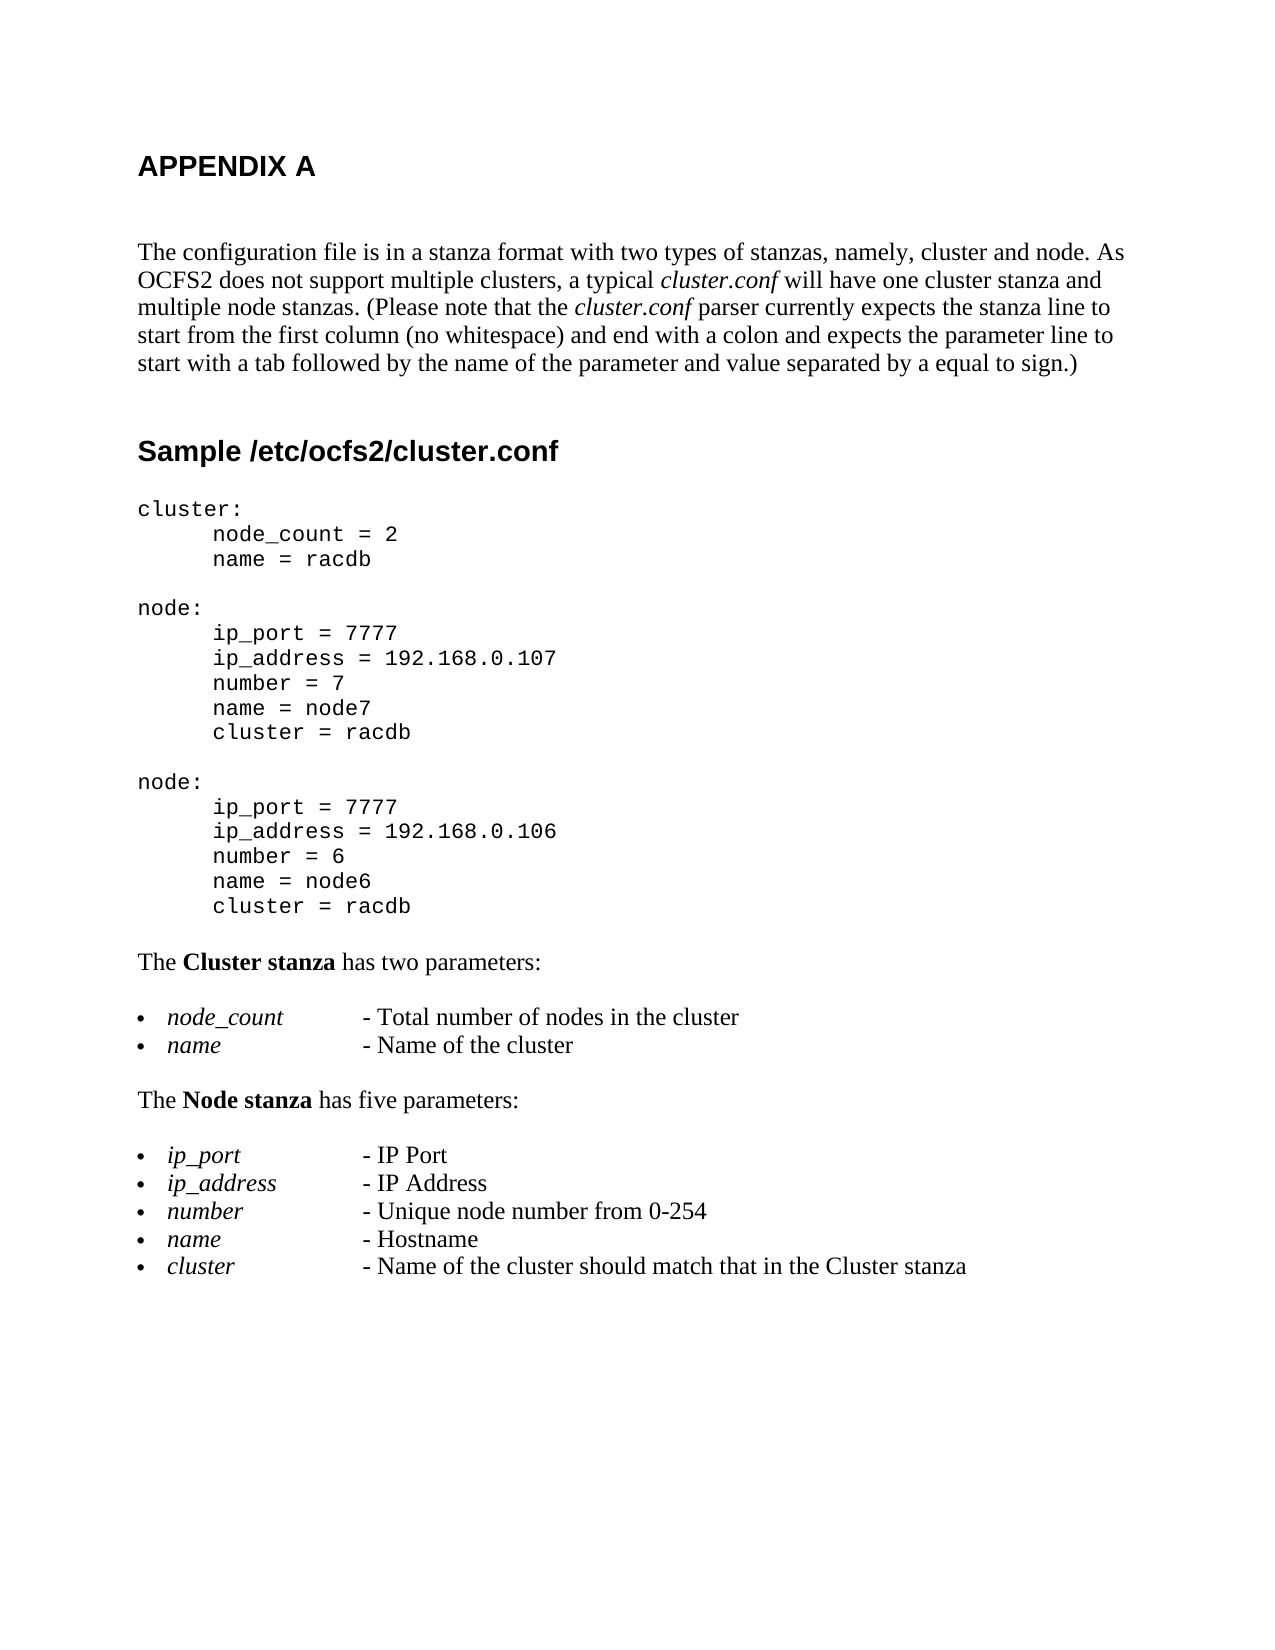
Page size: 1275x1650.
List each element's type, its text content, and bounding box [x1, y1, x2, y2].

text name = node6 [212, 870, 1138, 895]
text The configuration file is in a stanza format with two types of stanzas, namely, cluster and node. As OCFS2 does not support multiple clusters, a typical cluster.conf will have one cluster stanza and multiple node stanzas. (Please note that the cluster.conf parser currently expects the stanza line to start from the first column (no whitespace) and end with a colon and expects the parameter line to start with a tab followed by the name of the parameter and value separated by a equal to sign.) [137, 238, 1138, 377]
text name = racdb [212, 548, 1138, 573]
list ip_address - IP Address [137, 1169, 1138, 1197]
list cluster - Name of the cluster should match that in the Cluster stanza [137, 1252, 1138, 1280]
text cluster = racdb [212, 722, 1138, 746]
list number - Unique node number from 0-254 [137, 1197, 1138, 1225]
text cluster: [137, 498, 1138, 523]
list node_count - Total number of nodes in the cluster [137, 1003, 1138, 1031]
text node_count = 2 [212, 523, 1138, 548]
list name - Hostname [137, 1225, 1138, 1252]
text APPENDIX A [137, 150, 1138, 183]
text ip_port = 7777 [212, 622, 1138, 647]
text The Node stanza has five parameters: [137, 1086, 1138, 1114]
text node: [137, 771, 1138, 796]
text number = 7 [212, 672, 1138, 697]
text name = node7 [212, 697, 1138, 722]
text ip_address = 192.168.0.106 [212, 821, 1138, 846]
text number = 6 [212, 846, 1138, 870]
subtitle Sample /etc/ocfs2/cluster.conf [137, 435, 1138, 467]
text The Cluster stanza has two parameters: [137, 948, 1138, 975]
list name - Name of the cluster [137, 1031, 1138, 1058]
text ip_address = 192.168.0.107 [212, 647, 1138, 672]
text node: [137, 598, 1138, 622]
text ip_port = 7777 [212, 796, 1138, 821]
list ip_port - IP Port [137, 1142, 1138, 1169]
text cluster = racdb [212, 895, 1138, 920]
